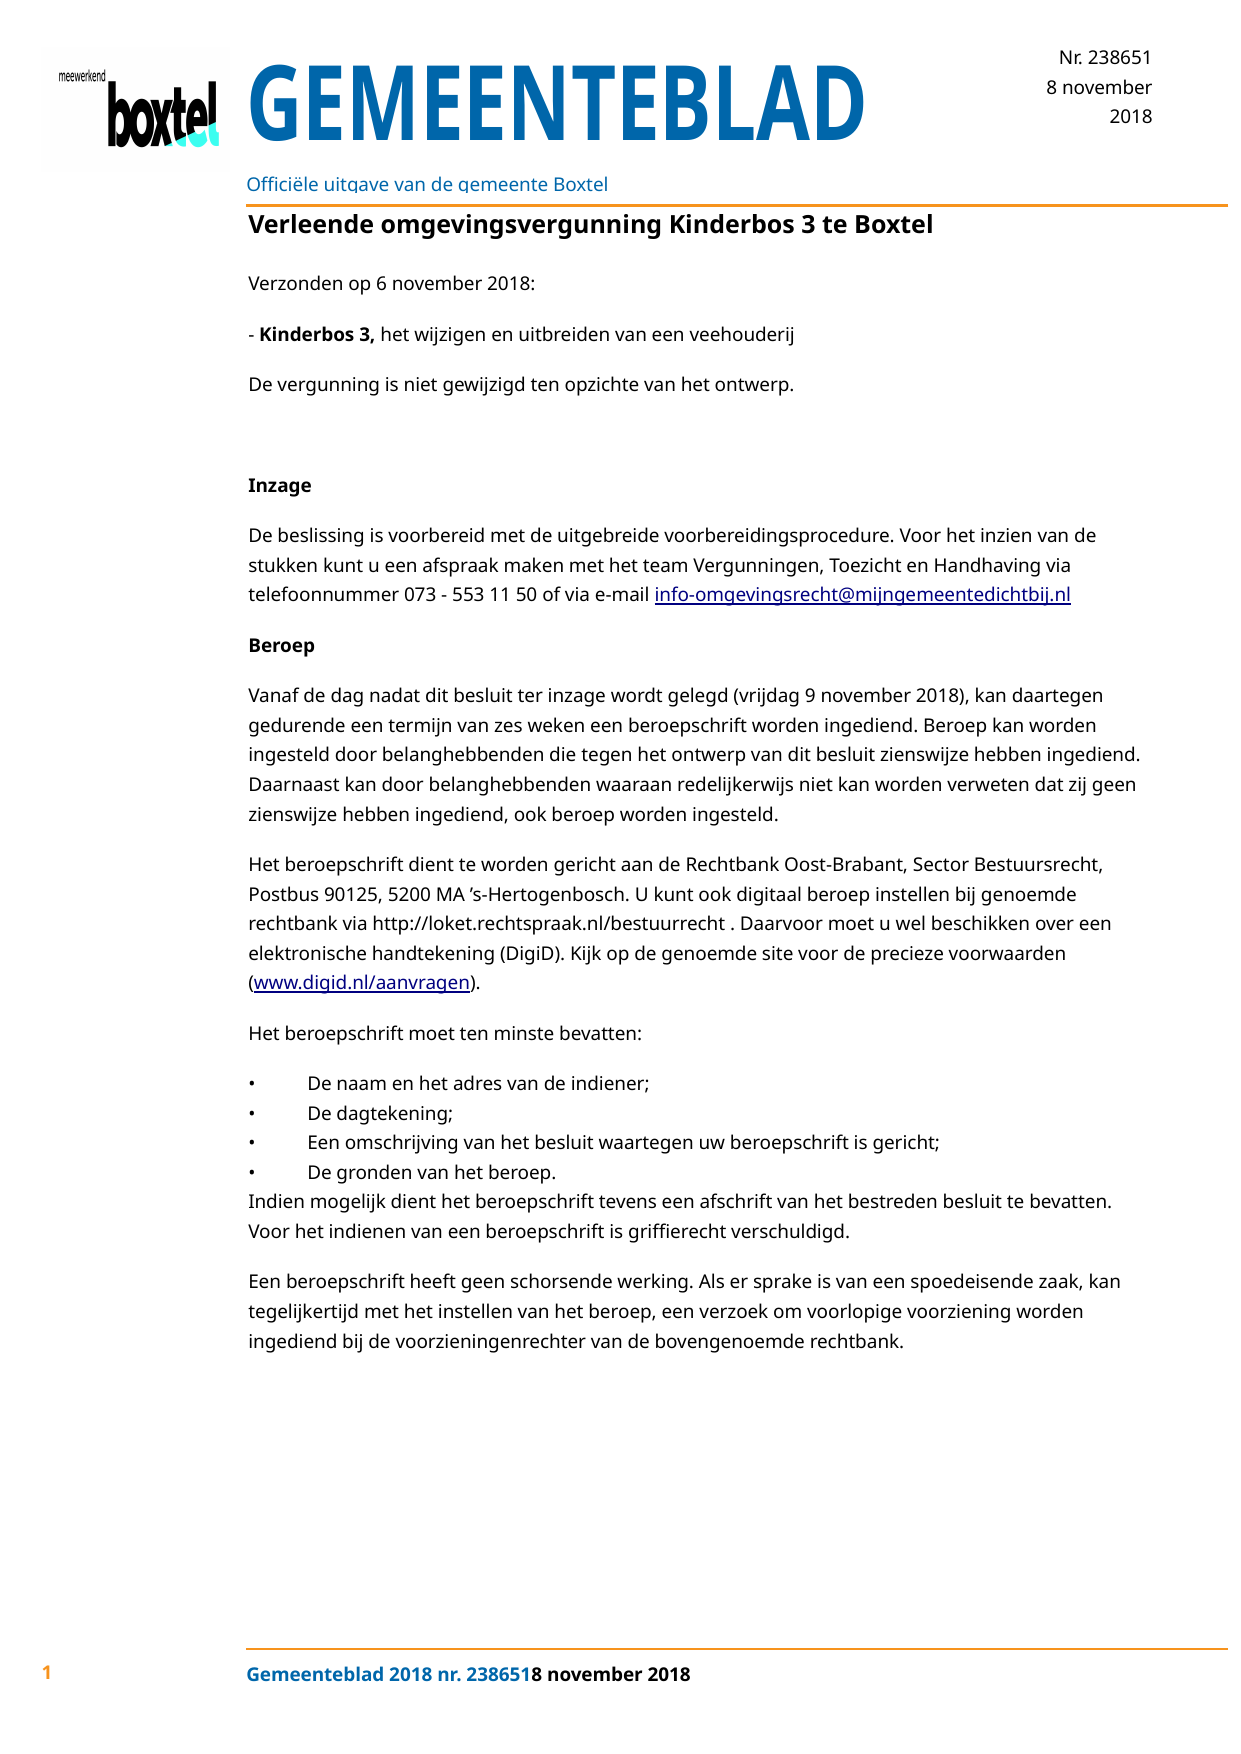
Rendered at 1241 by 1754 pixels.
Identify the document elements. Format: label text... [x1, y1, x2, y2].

list De gronden van het beroep. [248, 1159, 1152, 1185]
list Een omschrijving van het besluit waartegen uw beroepschrift is gericht; [248, 1129, 1152, 1155]
text De vergunning is niet gewijzigd ten opzichte van het ontwerp. [248, 371, 1152, 397]
text Het beroepschrift moet ten minste bevatten: [248, 1020, 1152, 1046]
text Verzonden op 6 november 2018: [248, 270, 1152, 296]
text Inzage [248, 472, 1152, 498]
picture [41, 47, 231, 172]
text - Kinderbos 3, het wijzigen en uitbreiden van een veehouderij [248, 321, 1152, 346]
text Een beroepschrift heeft geen schorsende werking. Als er sprake is van een spoedeisende zaak, kan tegelijkertijd met het instellen van het beroep, een verzoek om voorlopige voorziening worden ingediend bij de voorzieningenrechter van de bovengenoemde rechtbank. [248, 1269, 1152, 1353]
list De naam en het adres van de indiener; [248, 1070, 1152, 1096]
text De beslissing is voorbereid met de uitgebreide voorbereidingsprocedure. Voor het inzien van de stukken kunt u een afspraak maken met het team Vergunningen, Toezicht en Handhaving via telefoonnummer 073 - 553 11 50 of via e-mail info-omgevingsrecht@mijngemeentedichtbij.nl [248, 522, 1152, 607]
text Beroep [248, 632, 1152, 658]
text Indien mogelijk dient het beroepschrift tevens een afschrift van het bestreden besluit te bevatten. Voor het indienen van een beroepschrift is griffierecht verschuldigd. [248, 1189, 1152, 1244]
list De dagtekening; [248, 1100, 1152, 1126]
text Het beroepschrift dient te worden gericht aan de Rechtbank Oost-Brabant, Sector Bestuursrecht, Postbus 90125, 5200 MA ’s-Hertogenbosch. U kunt ook digitaal beroep instellen bij genoemde rechtbank via http://loket.rechtspraak.nl/bestuurrecht . Daarvoor moet u wel beschikken over een elektronische handtekening (DigiD). Kijk op de genoemde site voor de precieze voorwaarden (www.digid.nl/aanvragen). [248, 851, 1152, 995]
text Vanaf de dag nadat dit besluit ter inzage wordt gelegd (vrijdag 9 november 2018), kan daartegen gedurende een termijn van zes weken een beroepschrift worden ingediend. Beroep kan worden ingesteld door belanghebbenden die tegen het ontwerp van dit besluit zienswijze hebben ingediend. Daarnaast kan door belanghebbenden waaraan redelijkerwijs niet kan worden verweten dat zij geen zienswijze hebben ingediend, ook beroep worden ingesteld. [248, 682, 1152, 826]
text Verleende omgevingsvergunning Kinderbos 3 te Boxtel [248, 207, 1152, 241]
